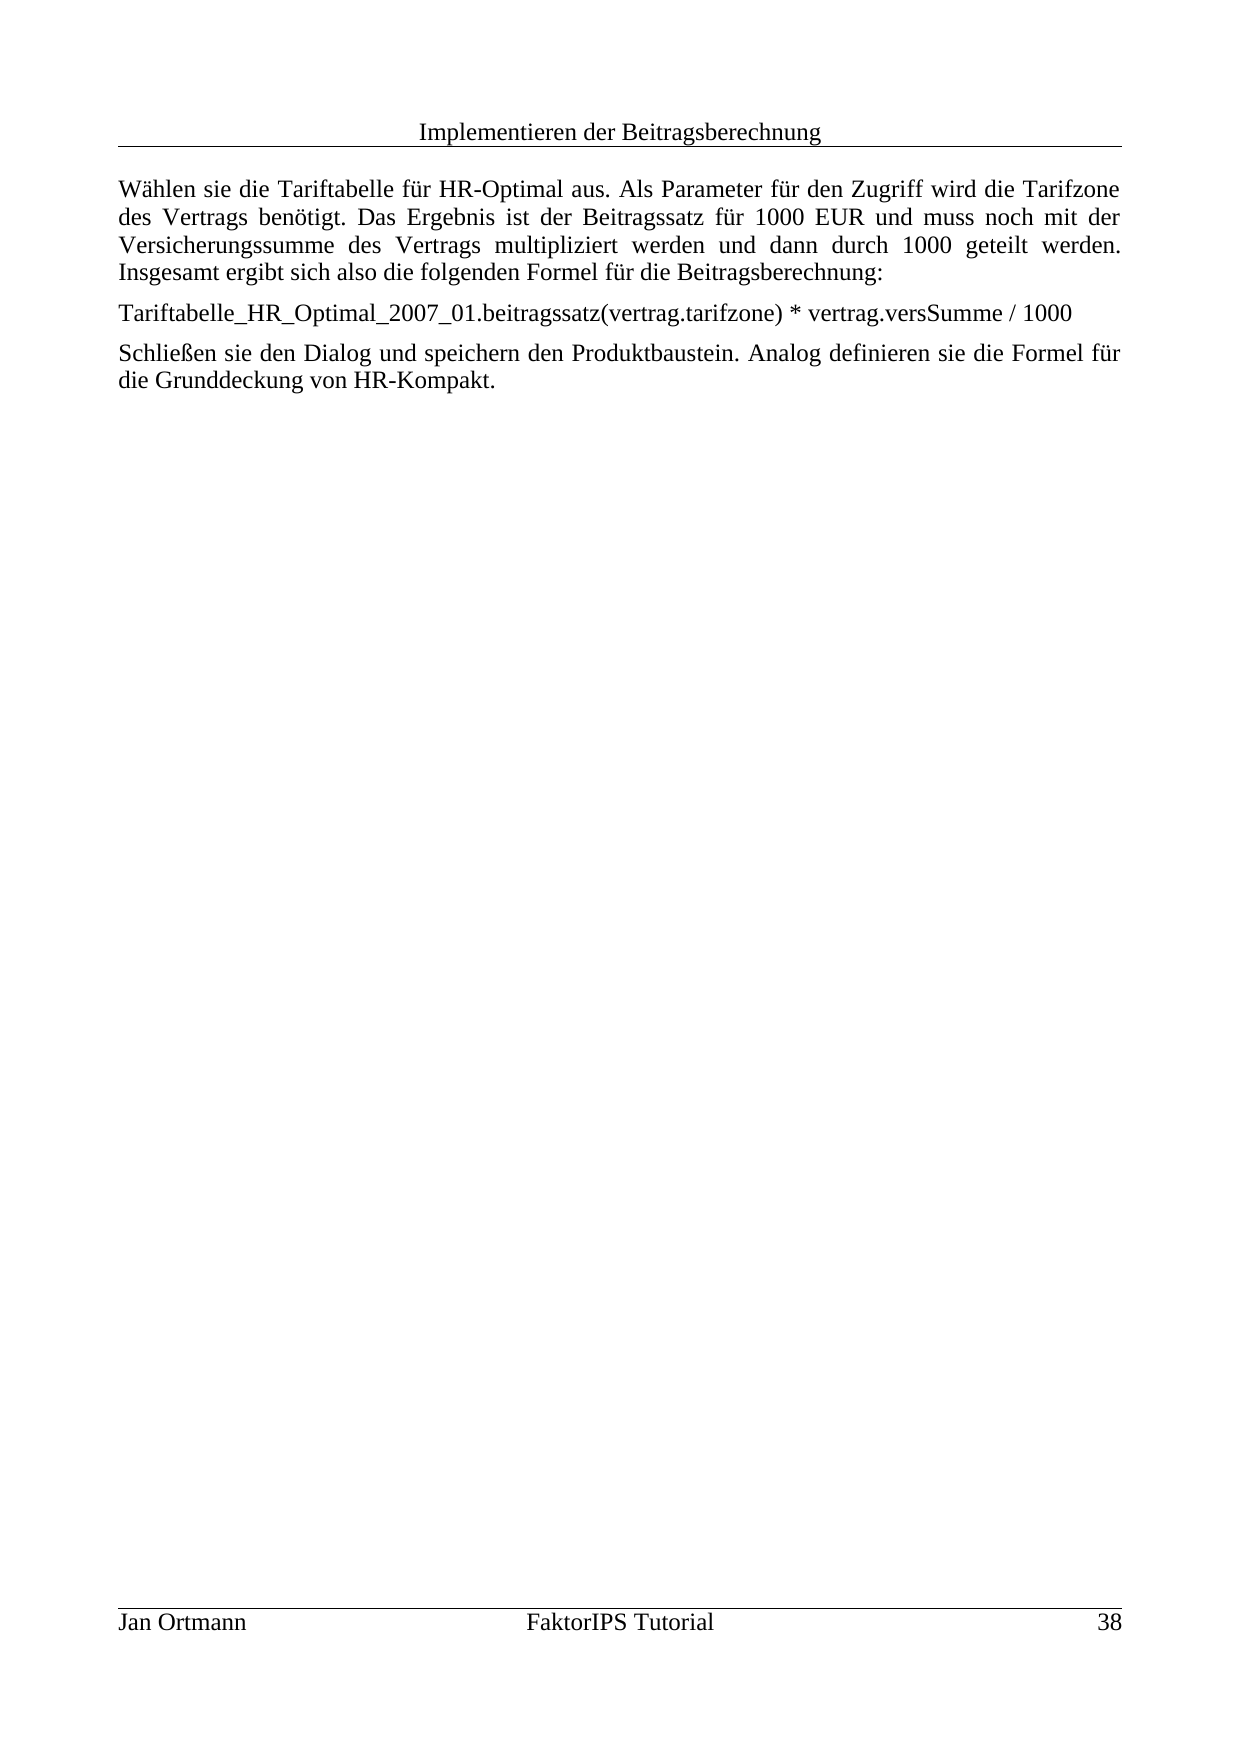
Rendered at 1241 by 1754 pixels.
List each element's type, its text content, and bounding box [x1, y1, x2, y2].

text Schließen sie den Dialog und speichern den Produktbaustein. Analog definieren sie die Formel für die Grunddeckung von HR-Kompakt. [118, 339, 1122, 394]
text Tariftabelle_HR_Optimal_2007_01.beitragssatz(vertrag.tarifzone) * vertrag.versSumme / 1000 [118, 299, 1122, 326]
text Wählen sie die Tariftabelle für HR-Optimal aus. Als Parameter für den Zugriff wird die Tarifzone des Vertrags benötigt. Das Ergebnis ist der Beitragssatz für 1000 EUR und muss noch mit der Versicherungssumme des Vertrags multipliziert werden und dann durch 1000 geteilt werden. Insgesamt ergibt sich also die folgenden Formel für die Beitragsberechnung: [118, 175, 1122, 286]
